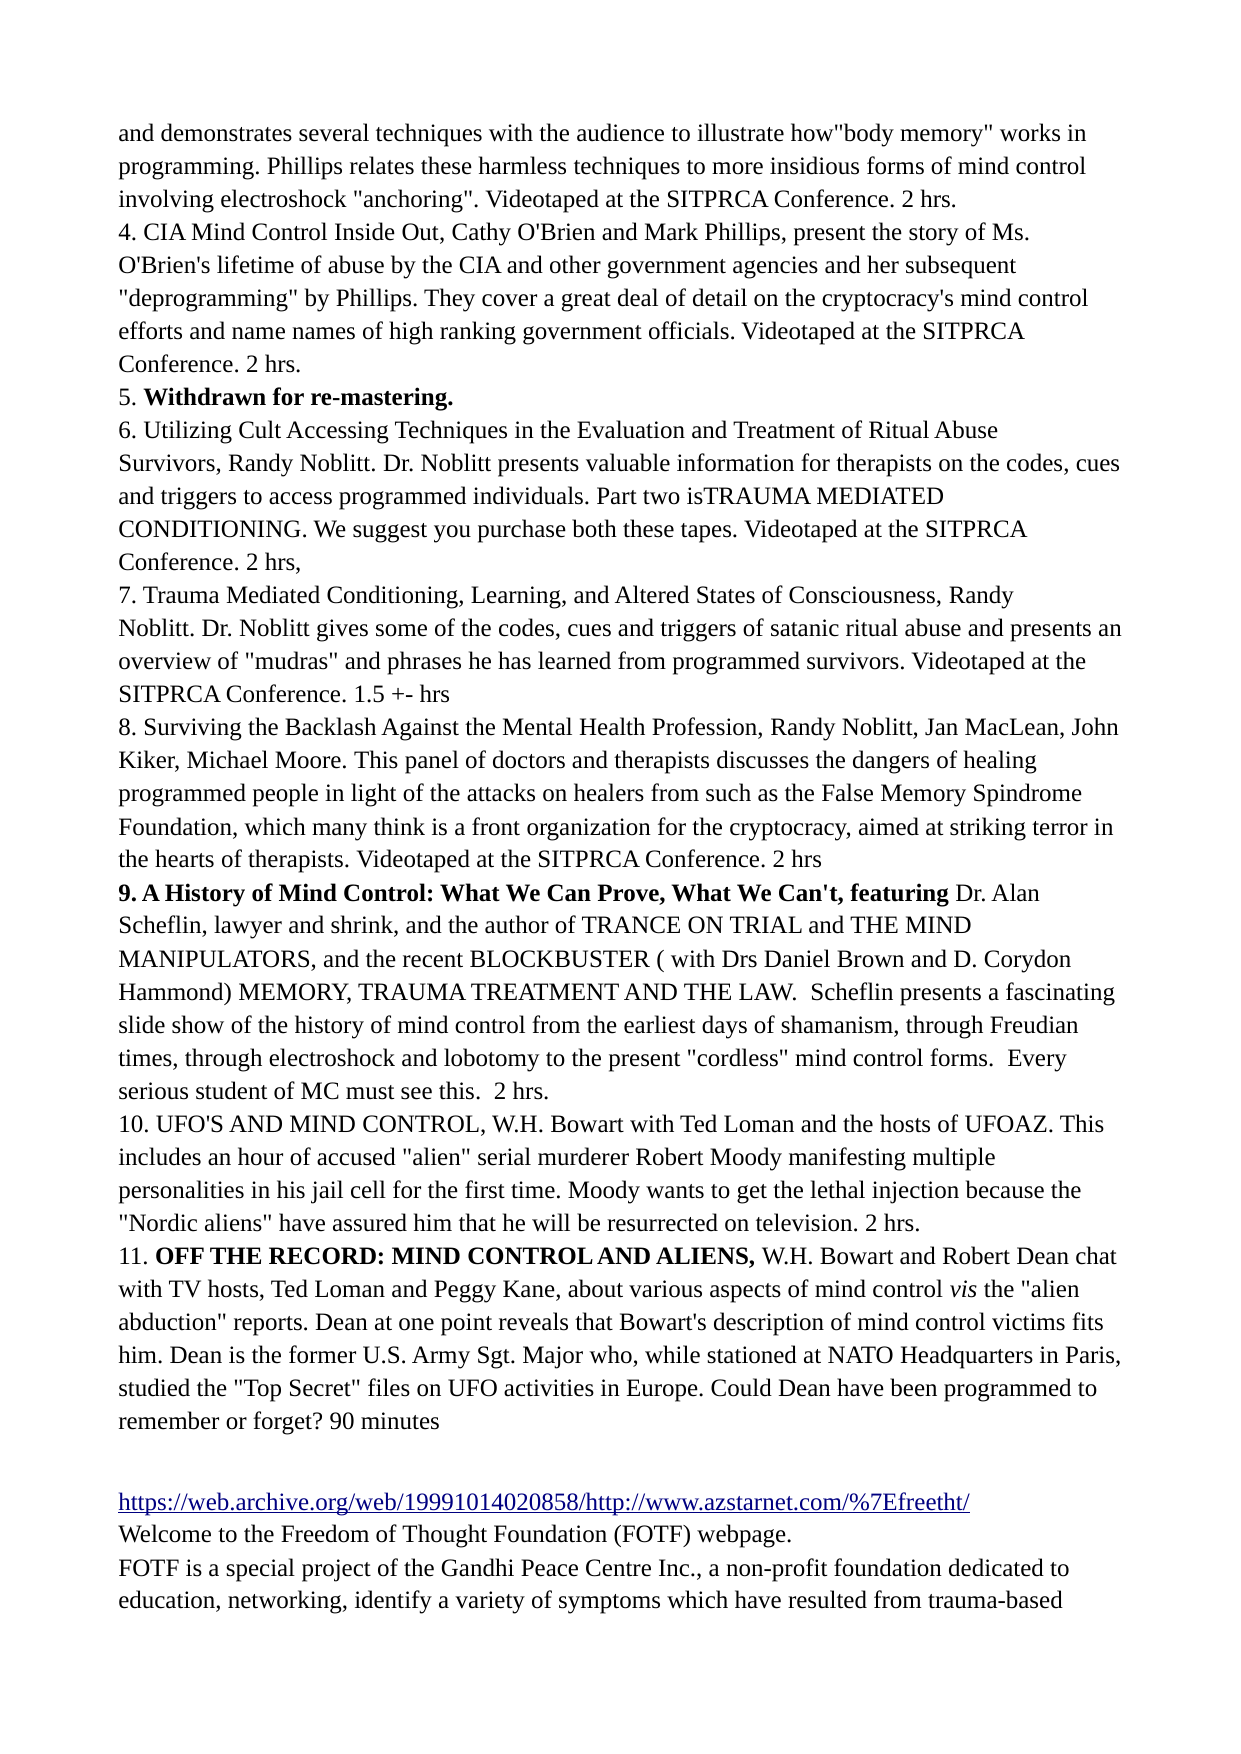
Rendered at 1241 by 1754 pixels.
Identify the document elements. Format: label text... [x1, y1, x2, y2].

text https://web.archive.org/web/19991014020858/http://www.azstarnet.com/%7Efreetht/ Welcome to the Freedom of Thought Foundation (FOTF) webpage. FOTF is a special project of the Gandhi Peace Centre Inc., a non-profit foundation dedicated to education, networking, identify a variety of symptoms which have resulted from trauma-based [118, 1487, 1122, 1614]
text and demonstrates several techniques with the audience to illustrate how"body memory" works in programming. Phillips relates these harmless techniques to more insidious forms of mind control involving electroshock "anchoring". Videotaped at the SITPRCA Conference. 2 hrs. 4. CIA Mind Control Inside Out, Cathy O'Brien and Mark Phillips, present the story of Ms. O'Brien's lifetime of abuse by the CIA and other government agencies and her subsequent "deprogramming" by Phillips. They cover a great deal of detail on the cryptocracy's mind control efforts and name names of high ranking government officials. Videotaped at the SITPRCA Conference. 2 hrs. 5. Withdrawn for re-mastering. 6. Utilizing Cult Accessing Techniques in the Evaluation and Treatment of Ritual Abuse Survivors, Randy Noblitt. Dr. Noblitt presents valuable information for therapists on the codes, cues and triggers to access programmed individuals. Part two isTRAUMA MEDIATED CONDITIONING. We suggest you purchase both these tapes. Videotaped at the SITPRCA Conference. 2 hrs, 7. Trauma Mediated Conditioning, Learning, and Altered States of Consciousness, Randy Noblitt. Dr. Noblitt gives some of the codes, cues and triggers of satanic ritual abuse and presents an overview of "mudras" and phrases he has learned from programmed survivors. Videotaped at the SITPRCA Conference. 1.5 +- hrs 8. Surviving the Backlash Against the Mental Health Profession, Randy Noblitt, Jan MacLean, John Kiker, Michael Moore. This panel of doctors and therapists discusses the dangers of healing programmed people in light of the attacks on healers from such as the False Memory Spindrome Foundation, which many think is a front organization for the cryptocracy, aimed at striking terror in the hearts of therapists. Videotaped at the SITPRCA Conference. 2 hrs 9. A History of Mind Control: What We Can Prove, What We Can't, featuring Dr. Alan Scheflin, lawyer and shrink, and the author of TRANCE ON TRIAL and THE MIND MANIPULATORS, and the recent BLOCKBUSTER ( with Drs Daniel Brown and D. Corydon Hammond) MEMORY, TRAUMA TREATMENT AND THE LAW. Scheflin presents a fascinating slide show of the history of mind control from the earliest days of shamanism, through Freudian times, through electroshock and lobotomy to the present "cordless" mind control forms. Every serious student of MC must see this. 2 hrs. 10. UFO'S AND MIND CONTROL, W.H. Bowart with Ted Loman and the hosts of UFOAZ. This includes an hour of accused "alien" serial murderer Robert Moody manifesting multiple personalities in his jail cell for the first time. Moody wants to get the lethal injection because the "Nordic aliens" have assured him that he will be resurrected on television. 2 hrs. 11. OFF THE RECORD: MIND CONTROL AND ALIENS, W.H. Bowart and Robert Dean chat with TV hosts, Ted Loman and Peggy Kane, about various aspects of mind control vis the "alien abduction" reports. Dean at one point reveals that Bowart's description of mind control victims fits him. Dean is the former U.S. Army Sgt. Major who, while stationed at NATO Headquarters in Paris, studied the "Top Secret" files on UFO activities in Europe. Could Dean have been programmed to remember or forget? 90 minutes [118, 118, 1122, 1468]
